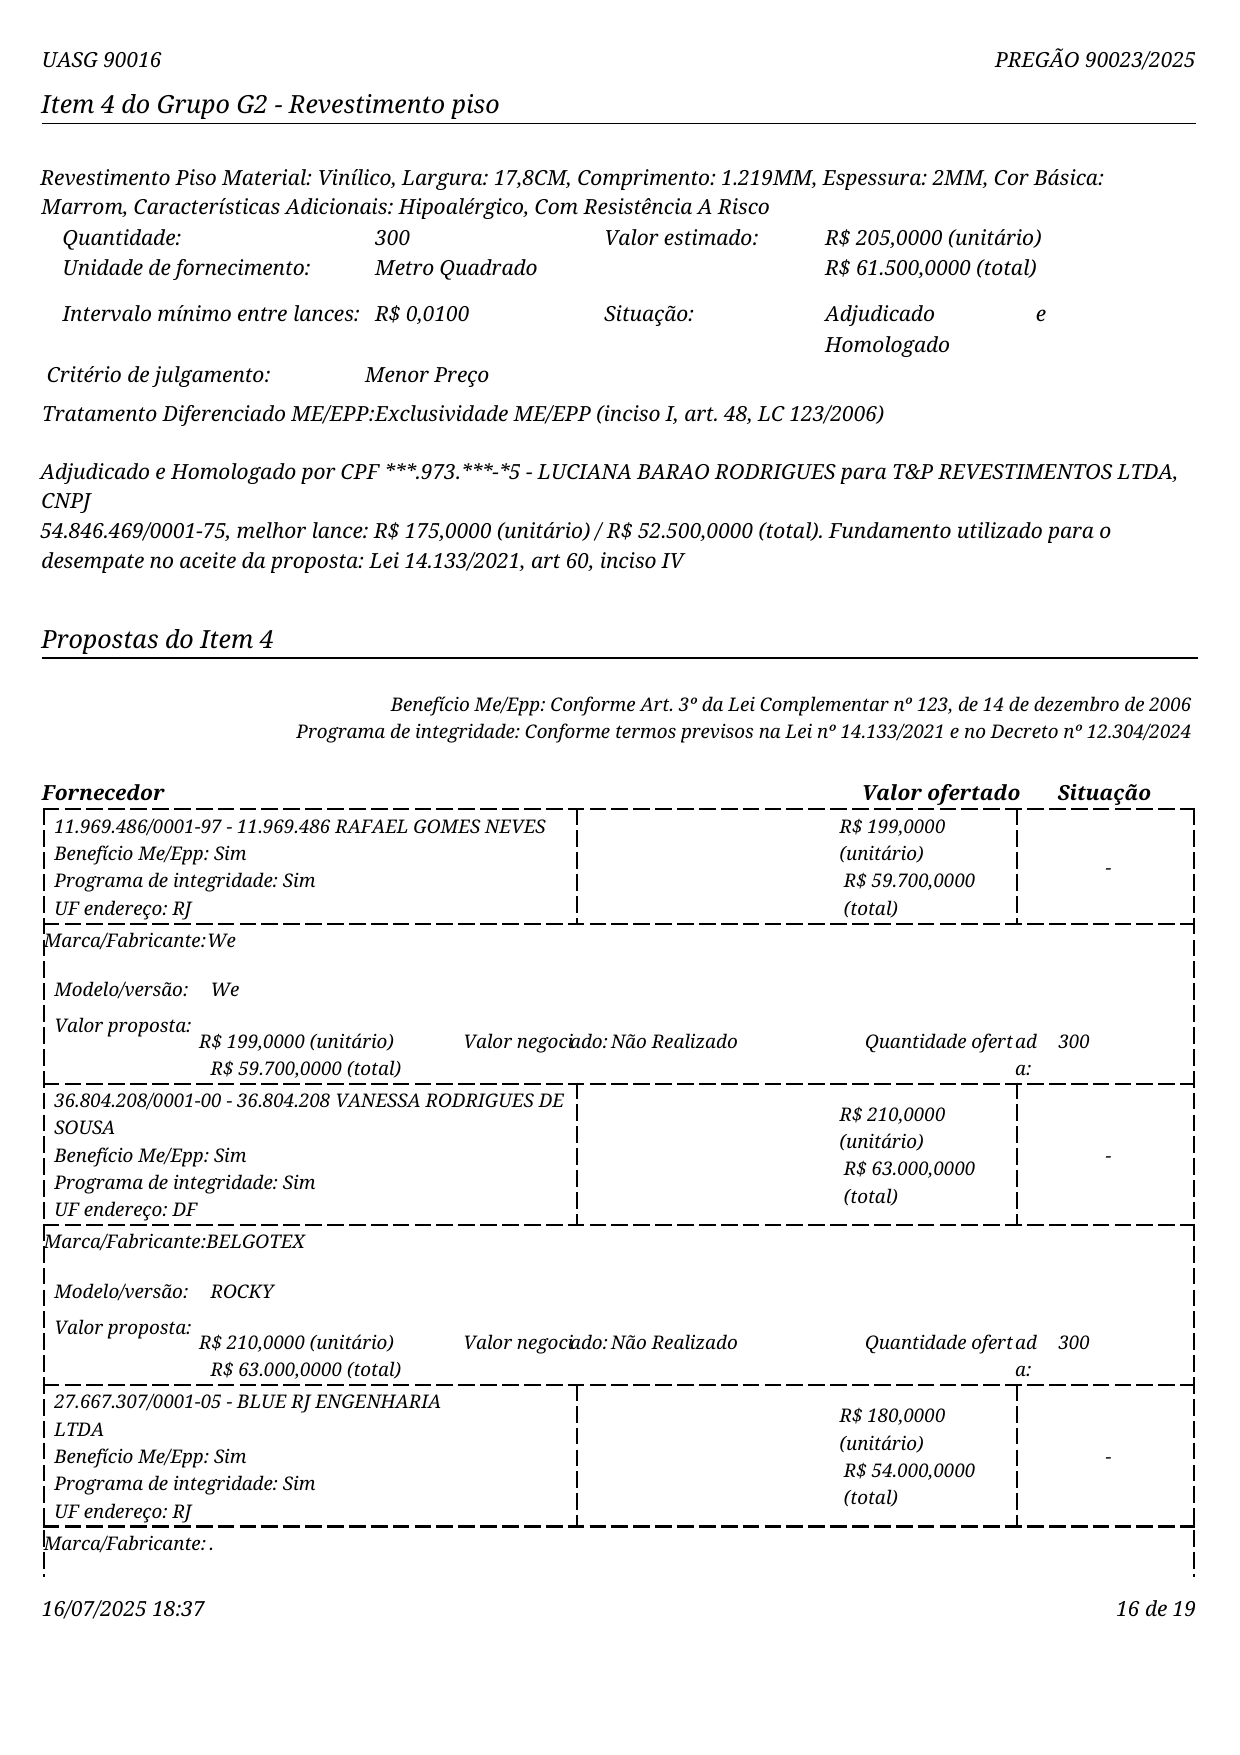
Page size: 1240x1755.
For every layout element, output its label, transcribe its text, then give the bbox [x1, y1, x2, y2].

text 54.846.469/0001-75, melhor lance: R$ 175,0000 (unitário) / R$ 52.500,0000 (total). Fundamento utilizado para o desempate no aceite da proposta: Lei 14.133/2021, art 60, inciso IV [40, 516, 1198, 574]
table_cell [1101, 923, 1194, 974]
table_cell Quantidade ofert [839, 1325, 1017, 1384]
table_cell [1017, 1525, 1101, 1577]
subtitle Propostas do Item 4 [41, 621, 1198, 656]
table_header 11.969.486/0001-97 - 11.969.486 RAFAEL GOMES NEVES Benefício Me/Epp: Sim Programa de integridade: Sim UF endereço: RJ [44, 808, 577, 922]
table_cell ada: [1017, 1023, 1048, 1082]
table_cell 27.667.307/0001-05 - BLUE RJ ENGENHARIA LTDA Benefício Me/Epp: Sim Programa de integridade: Sim UF endereço: RJ [44, 1384, 477, 1525]
table_cell Quantidade ofert [839, 1023, 1017, 1082]
table_cell [1101, 1023, 1194, 1082]
table_cell R$ 199,0000 (unitário) Valor negoci R$ 59.700,0000 (total) [199, 1023, 577, 1082]
table_header R$ 199,0000 (unitário) R$ 59.700,0000 (total) [839, 808, 1017, 922]
table_cell R$ 61.500,0000 (total) [825, 253, 1048, 299]
table_cell Situação: [604, 299, 825, 360]
text Critério de julgamento: Menor Preço [42, 360, 1198, 388]
table_cell R$ 210,0000 (unitário) Valor negoci R$ 63.000,0000 (total) [199, 1325, 577, 1384]
table_cell 300 [1048, 1325, 1101, 1384]
table_cell [577, 923, 839, 974]
table_cell [1017, 1083, 1101, 1224]
table_cell [1101, 1275, 1194, 1324]
table_cell Unidade de fornecimento: [63, 253, 375, 299]
text Fornecedor Valor ofertado Situação [42, 778, 1198, 806]
table_cell [1017, 1384, 1101, 1525]
table_cell [577, 1384, 839, 1525]
text Tratamento Diferenciado ME/EPP: Exclusividade ME/EPP (inciso I, art. 48, LC 123/2006) [42, 399, 1198, 428]
table_header - [1101, 808, 1194, 922]
table_cell [839, 923, 1017, 974]
table_cell 300 [1048, 1023, 1101, 1082]
table_cell [577, 974, 839, 1023]
table_cell Adjudicado e Homologado [825, 299, 1048, 360]
table_cell [1017, 923, 1101, 974]
table_cell [604, 253, 825, 299]
table_cell ROCKY [199, 1275, 577, 1324]
table_cell [577, 1224, 839, 1275]
table_cell [577, 1083, 839, 1224]
table_cell [839, 974, 1017, 1023]
table_cell We [199, 974, 577, 1023]
table_header [1017, 808, 1101, 922]
table_cell [1017, 974, 1101, 1023]
table_cell [477, 1525, 577, 1577]
table_cell [1101, 1525, 1194, 1577]
text Benefício Me/Epp: Conforme Art. 3º da Lei Complementar nº 123, de 14 de dezembro de 2006 [42, 691, 1193, 716]
table_cell ada: [1017, 1325, 1048, 1384]
subtitle Item 4 do Grupo G2 - Revestimento piso [41, 87, 1198, 121]
table_cell [1017, 1224, 1101, 1275]
table_cell ado: Não Realizado [577, 1023, 839, 1082]
text Revestimento Piso Material: Vinílico, Largura: 17,8CM, Comprimento: 1.219MM, Espessura: 2MM, Cor Básica: Marrom, Características Adicionais: Hipoalérgico, Com Resistência A Risco [40, 163, 1198, 221]
table_cell R$ 180,0000 (unitário) R$ 54.000,0000 (total) [839, 1384, 1017, 1525]
table_header Valor estimado: [604, 223, 825, 253]
table_cell R$ 210,0000 (unitário) R$ 63.000,0000 (total) [839, 1083, 1017, 1224]
table_header 300 [375, 223, 604, 253]
table_cell Metro Quadrado [375, 253, 604, 299]
table_header [577, 808, 839, 922]
table_cell [1101, 974, 1194, 1023]
table_cell [1017, 1275, 1101, 1324]
table_cell Modelo/versão: Valor proposta: [44, 1275, 199, 1384]
text Programa de integridade: Conforme termos previsos na Lei nº 14.133/2021 e no Decreto nº 12.304/2024 [42, 719, 1193, 744]
table_cell [577, 1525, 839, 1577]
table_cell Marca/Fabricante: We [44, 923, 577, 974]
table_cell 36.804.208/0001-00 - 36.804.208 VANESSA RODRIGUES DE SOUSA Benefício Me/Epp: Sim Programa de integridade: Sim UF endereço: DF [44, 1083, 577, 1224]
table_cell [839, 1525, 1017, 1577]
table_cell [1101, 1224, 1194, 1275]
text Adjudicado e Homologado por CPF ***.973.***-*5 - LUCIANA BARAO RODRIGUES para T&P REVESTIMENTOS LTDA, CNPJ [40, 457, 1198, 515]
table_header Quantidade: [63, 223, 375, 253]
table_cell Marca/Fabricante: BELGOTEX [44, 1224, 577, 1275]
table_cell - [1101, 1384, 1194, 1525]
table_cell [477, 1384, 577, 1525]
table_cell Marca/Fabricante: . [44, 1525, 477, 1577]
table_cell Intervalo mínimo entre lances: [63, 299, 375, 360]
table_cell [839, 1275, 1017, 1324]
table_cell Modelo/versão: Valor proposta: [44, 974, 199, 1082]
table_cell [577, 1275, 839, 1324]
table_cell [1101, 1325, 1194, 1384]
table_header R$ 205,0000 (unitário) [825, 223, 1048, 253]
table_cell R$ 0,0100 [375, 299, 604, 360]
table_cell [839, 1224, 1017, 1275]
table_cell - [1101, 1083, 1194, 1224]
table_cell ado: Não Realizado [577, 1325, 839, 1384]
